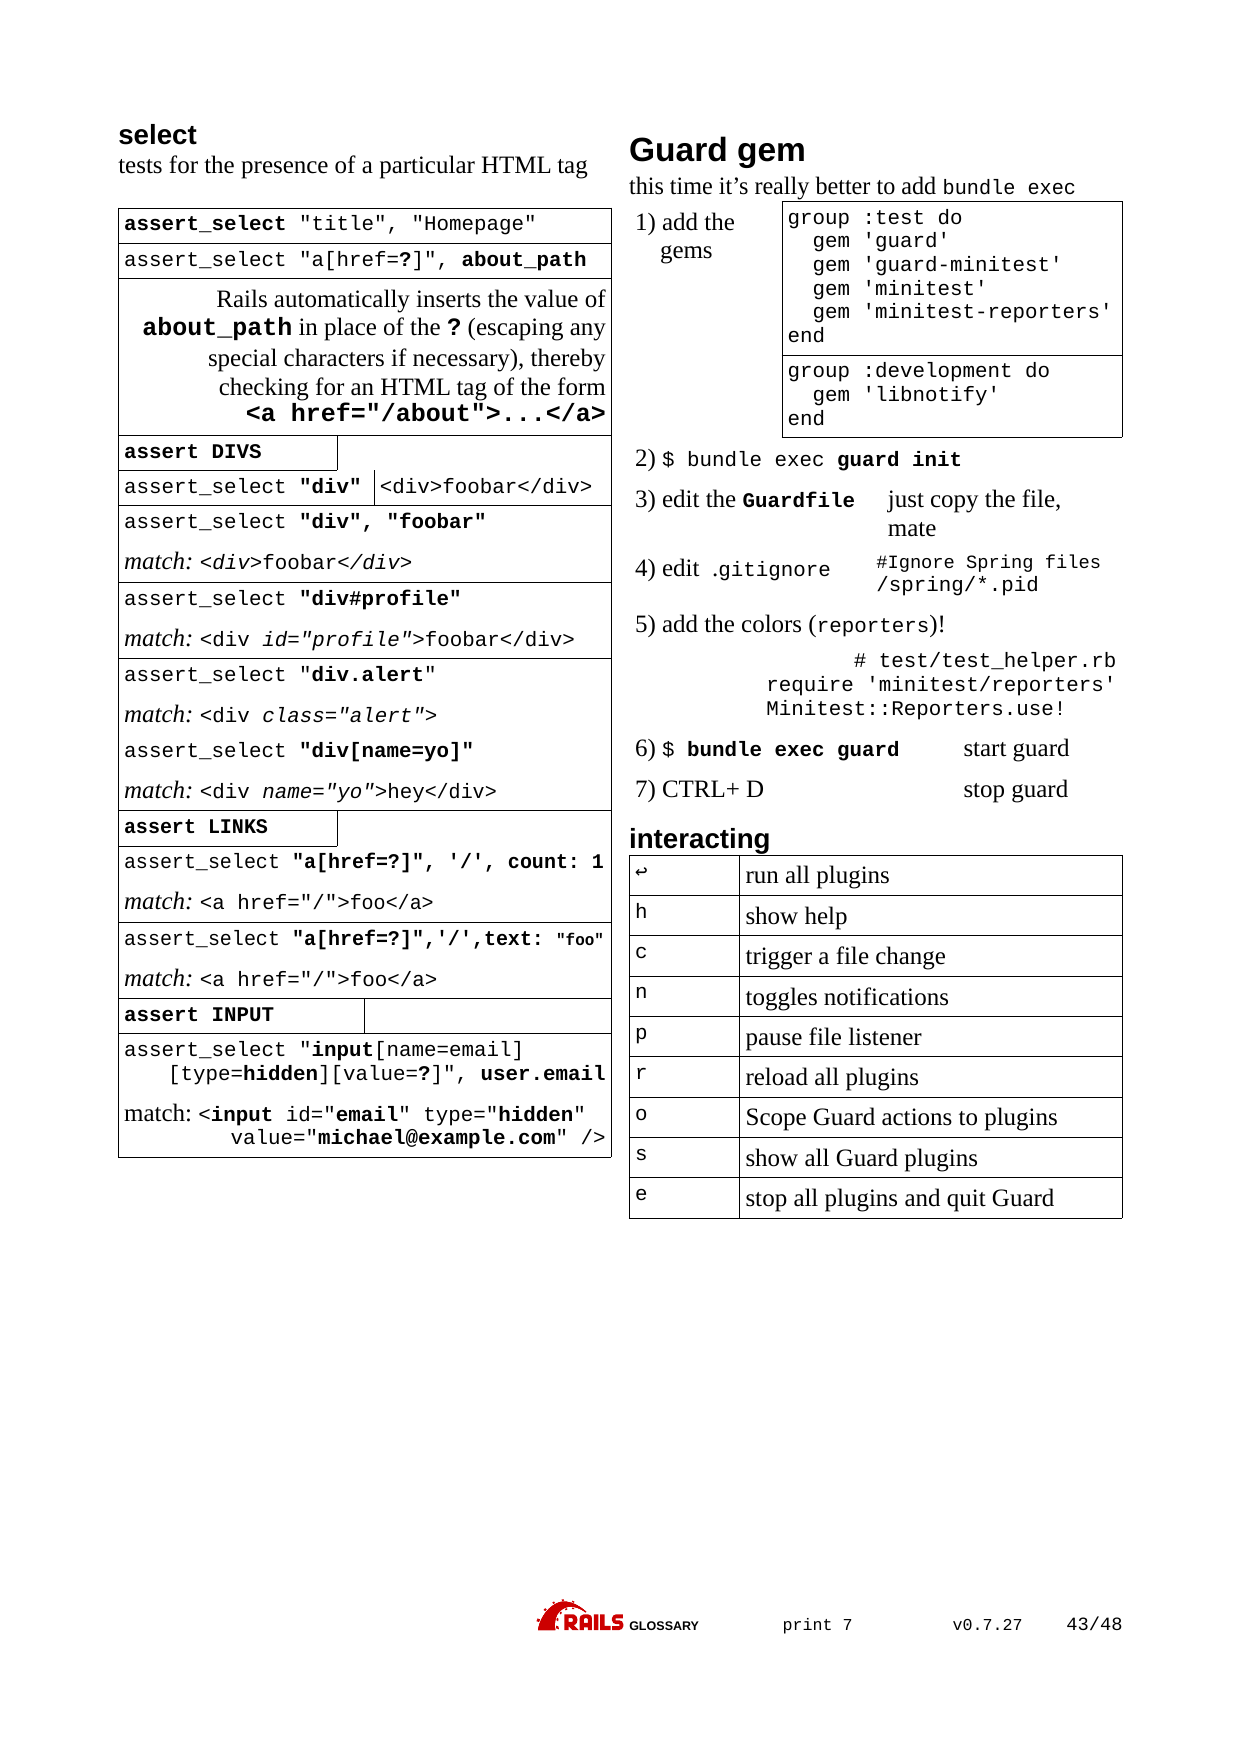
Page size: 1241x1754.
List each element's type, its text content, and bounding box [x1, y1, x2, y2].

table_cell n [630, 977, 739, 1016]
table_cell assert_select "a[href=?]", '/', count: 1 [119, 846, 611, 881]
table_cell pause file listener [740, 1017, 1122, 1056]
table_header assert DIVS [119, 436, 337, 470]
table_header run all plugins [740, 856, 1122, 895]
table_header ↩ [630, 856, 739, 895]
table_cell [958, 604, 1122, 644]
table_cell match: <input id="email" type="hidden" value="michael@example.com" /> [119, 1092, 611, 1157]
table_cell h [630, 896, 739, 935]
text this time it’s really better to add bundle exec [629, 171, 1122, 201]
table_cell match: <div name="yo">hey</div> [119, 769, 611, 810]
table_cell assert_select "a[href=?]", about_path [119, 244, 611, 278]
table_cell stop all plugins and quit Guard [740, 1178, 1122, 1218]
table_cell match: <div class="alert"> [119, 693, 611, 734]
table_cell assert LINKS [119, 811, 337, 846]
table_cell Scope Guard actions to plugins [740, 1098, 1122, 1137]
table_cell match: <div id="profile">foobar</div> [119, 617, 611, 658]
table_cell 3) edit the Guardfile [629, 478, 882, 547]
table_cell 5) add the colors (reporters)! [629, 604, 957, 644]
table_cell start guard [958, 727, 1122, 768]
table_cell Rails automatically inserts the value of about_path in place of the ? (escaping any special characters if necessary), thereby checking for an HTML tag of the form <a href="/about">...</a> [119, 279, 611, 435]
table_cell stop guard [958, 768, 1122, 808]
table_cell match: <a href="/">foo</a> [119, 881, 611, 922]
subtitle interacting [629, 823, 1122, 855]
table_cell 6) $ bundle exec guard [629, 727, 957, 768]
table_header [338, 436, 611, 470]
table_cell o [630, 1098, 739, 1137]
table_cell toggles notifications [740, 977, 1122, 1016]
table_cell assert INPUT [119, 999, 364, 1033]
table_cell match: <div>foobar</div> [119, 541, 611, 582]
table_cell #Ignore Spring files /spring/*.pid [870, 547, 1122, 603]
table_cell assert_select "a[href=?]",'/',text: "foo" [119, 923, 611, 957]
table_cell show all Guard plugins [740, 1138, 1122, 1177]
table_cell assert_select "div#profile" [119, 583, 611, 617]
table_cell [629, 355, 782, 437]
table_cell # test/test_helper.rb require 'minitest/reporters' Minitest::Reporters.use! [629, 645, 1122, 727]
table_cell c [630, 936, 739, 976]
table_cell s [630, 1138, 739, 1177]
table_cell [365, 999, 611, 1033]
table_cell assert_select "div", "foobar" [119, 506, 611, 541]
table_cell r [630, 1057, 739, 1097]
table_cell assert_select "div.alert" [119, 659, 611, 693]
table_cell [338, 811, 611, 846]
table_cell p [630, 1017, 739, 1056]
table_cell assert_select "div[name=yo]" [119, 734, 611, 769]
subtitle select [118, 118, 611, 150]
table_cell 2) $ bundle exec guard init [629, 437, 1122, 478]
table_cell 7) CTRL+ D [629, 768, 957, 808]
table_cell group :development do gem 'libnotify' end [783, 356, 1122, 437]
table_header assert_select "title", "Homepage" [119, 209, 611, 243]
table_cell assert_select "div" [119, 470, 374, 505]
table_cell show help [740, 896, 1122, 935]
table_cell reload all plugins [740, 1057, 1122, 1097]
table_cell trigger a file change [740, 936, 1122, 976]
text tests for the presence of a particular HTML tag [118, 150, 611, 179]
subtitle Guard gem [629, 130, 1122, 168]
table_cell 4) edit .gitignore [629, 547, 870, 603]
table_cell <div>foobar</div> [375, 470, 611, 505]
table_cell e [630, 1178, 739, 1218]
table_header 1) add the gems [629, 201, 782, 354]
table_cell match: <a href="/">foo</a> [119, 957, 611, 998]
table_cell just copy the file, mate [882, 478, 1122, 547]
table_cell assert_select "input[name=email] [type=hidden][value=?]", user.email [119, 1034, 611, 1092]
table_header group :test do gem 'guard' gem 'guard-minitest' gem 'minitest' gem 'minitest-reporters' end [783, 202, 1122, 354]
